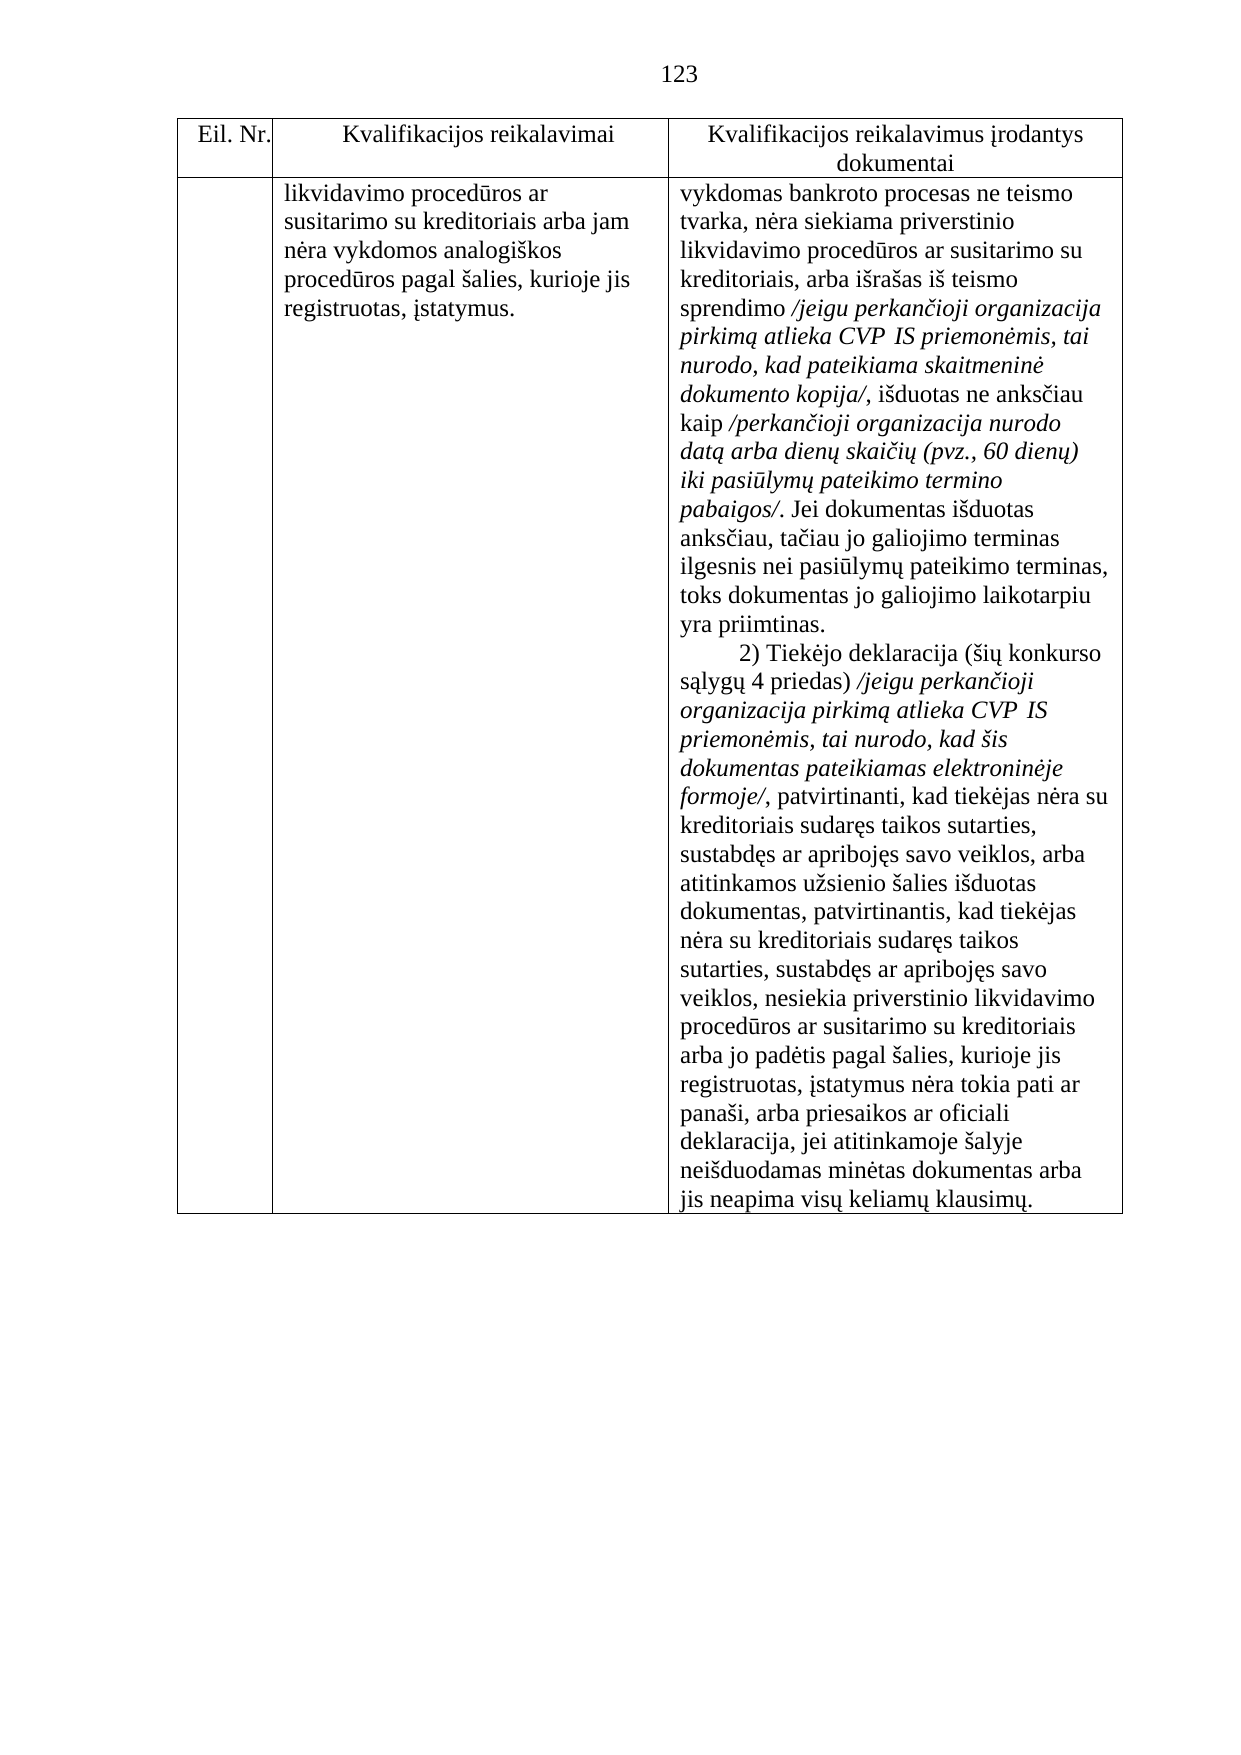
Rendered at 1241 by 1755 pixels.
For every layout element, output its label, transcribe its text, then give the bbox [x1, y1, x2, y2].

table_header Eil. Nr. [178, 119, 272, 177]
table_cell likvidavimo procedūros ar susitarimo su kreditoriais arba jam nėra vykdomos analogiškos procedūros pagal šalies, kurioje jis registruotas, įstatymus. [273, 178, 668, 1213]
table_header Kvalifikacijos reikalavimai [273, 119, 668, 177]
table_cell [178, 178, 272, 1213]
table_cell vykdomas bankroto procesas ne teismo tvarka, nėra siekiama priverstinio likvidavimo procedūros ar susitarimo su kreditoriais, arba išrašas iš teismo sprendimo /jeigu perkančioji organizacija pirkimą atlieka CVP IS priemonėmis, tai nurodo, kad pateikiama skaitmeninė dokumento kopija/, išduotas ne anksčiau kaip /perkančioji organizacija nurodo datą arba dienų skaičių (pvz., 60 dienų) iki pasiūlymų pateikimo termino pabaigos/. Jei dokumentas išduotas anksčiau, tačiau jo galiojimo terminas ilgesnis nei pasiūlymų pateikimo terminas, toks dokumentas jo galiojimo laikotarpiu yra priimtinas. 2) Tiekėjo deklaracija (šių konkurso sąlygų 4 priedas) /jeigu perkančioji organizacija pirkimą atlieka CVP IS priemonėmis, tai nurodo, kad šis dokumentas pateikiamas elektroninėje formoje/, patvirtinanti, kad tiekėjas nėra su kreditoriais sudaręs taikos sutarties, sustabdęs ar apribojęs savo veiklos, arba atitinkamos užsienio šalies išduotas dokumentas, patvirtinantis, kad tiekėjas nėra su kreditoriais sudaręs taikos sutarties, sustabdęs ar apribojęs savo veiklos, nesiekia priverstinio likvidavimo procedūros ar susitarimo su kreditoriais arba jo padėtis pagal šalies, kurioje jis registruotas, įstatymus nėra tokia pati ar panaši, arba priesaikos ar oficiali deklaracija, jei atitinkamoje šalyje neišduodamas minėtas dokumentas arba jis neapima visų keliamų klausimų. [669, 178, 1122, 1213]
table_header Kvalifikacijos reikalavimus įrodantys dokumentai [669, 119, 1122, 177]
